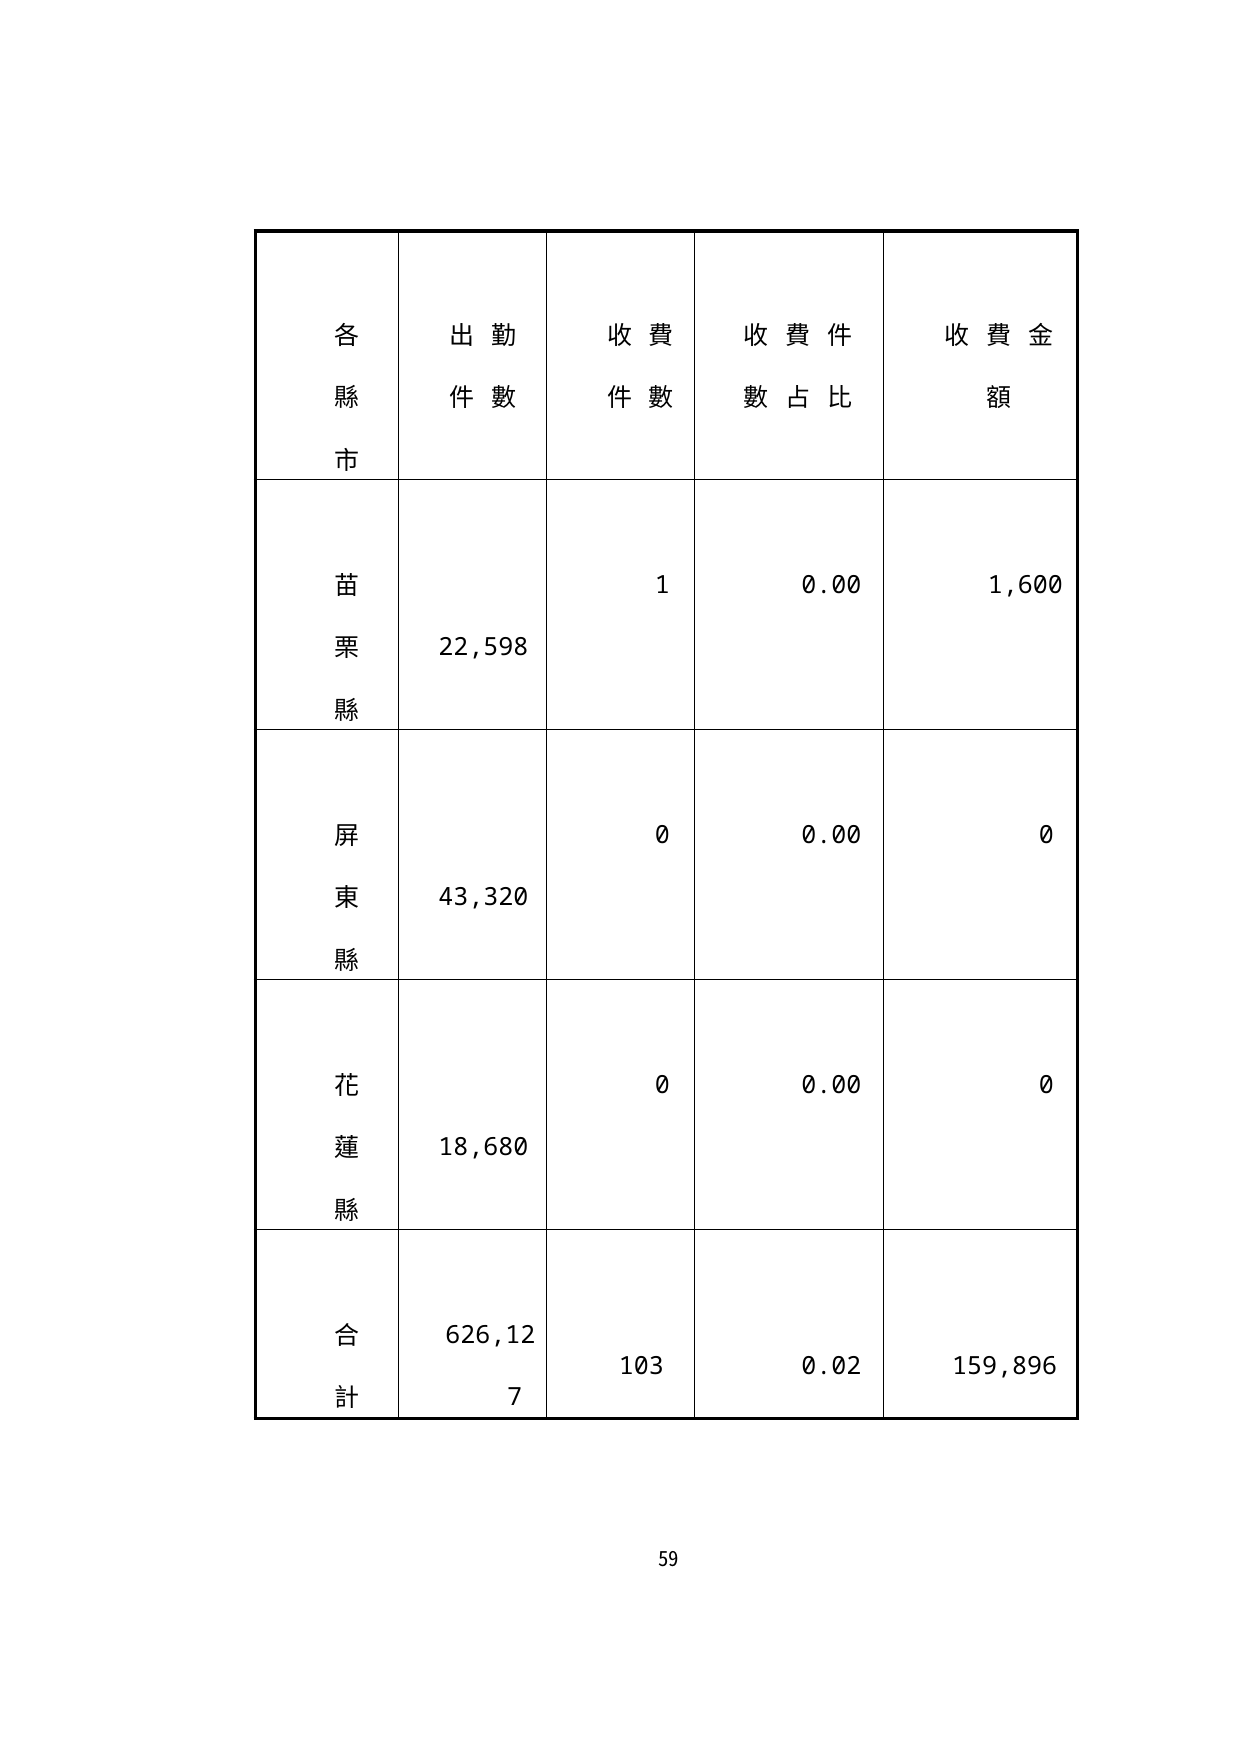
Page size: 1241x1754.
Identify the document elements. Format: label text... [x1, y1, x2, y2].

table_header 收費金額 [884, 233, 1076, 479]
table_cell 18,680 [399, 980, 546, 1229]
table_cell 43,320 [399, 730, 546, 979]
table_cell 0 [884, 980, 1076, 1229]
table_cell 0 [884, 730, 1076, 979]
table_cell 0 [547, 730, 694, 979]
table_cell 0.00 [695, 980, 883, 1229]
table_cell 159,896 [884, 1230, 1076, 1417]
table_cell 0 [547, 980, 694, 1229]
table_cell 1,600 [884, 480, 1076, 729]
table_cell 合 計 [257, 1230, 398, 1417]
table_header 收費件數占比 [695, 233, 883, 479]
table_cell 苗栗縣 [257, 480, 398, 729]
table_header 各縣市 [257, 233, 398, 479]
table_cell 103 [547, 1230, 694, 1417]
table_cell 花蓮縣 [257, 980, 398, 1229]
table_cell 22,598 [399, 480, 546, 729]
table_cell 0.00 [695, 480, 883, 729]
table_header 收費件數 [547, 233, 694, 479]
table_cell 屏東縣 [257, 730, 398, 979]
table_cell 1 [547, 480, 694, 729]
table_header 出勤件數 [399, 233, 546, 479]
table_cell 0.02 [695, 1230, 883, 1417]
table_cell 0.00 [695, 730, 883, 979]
table_cell 626,127 [399, 1230, 546, 1417]
